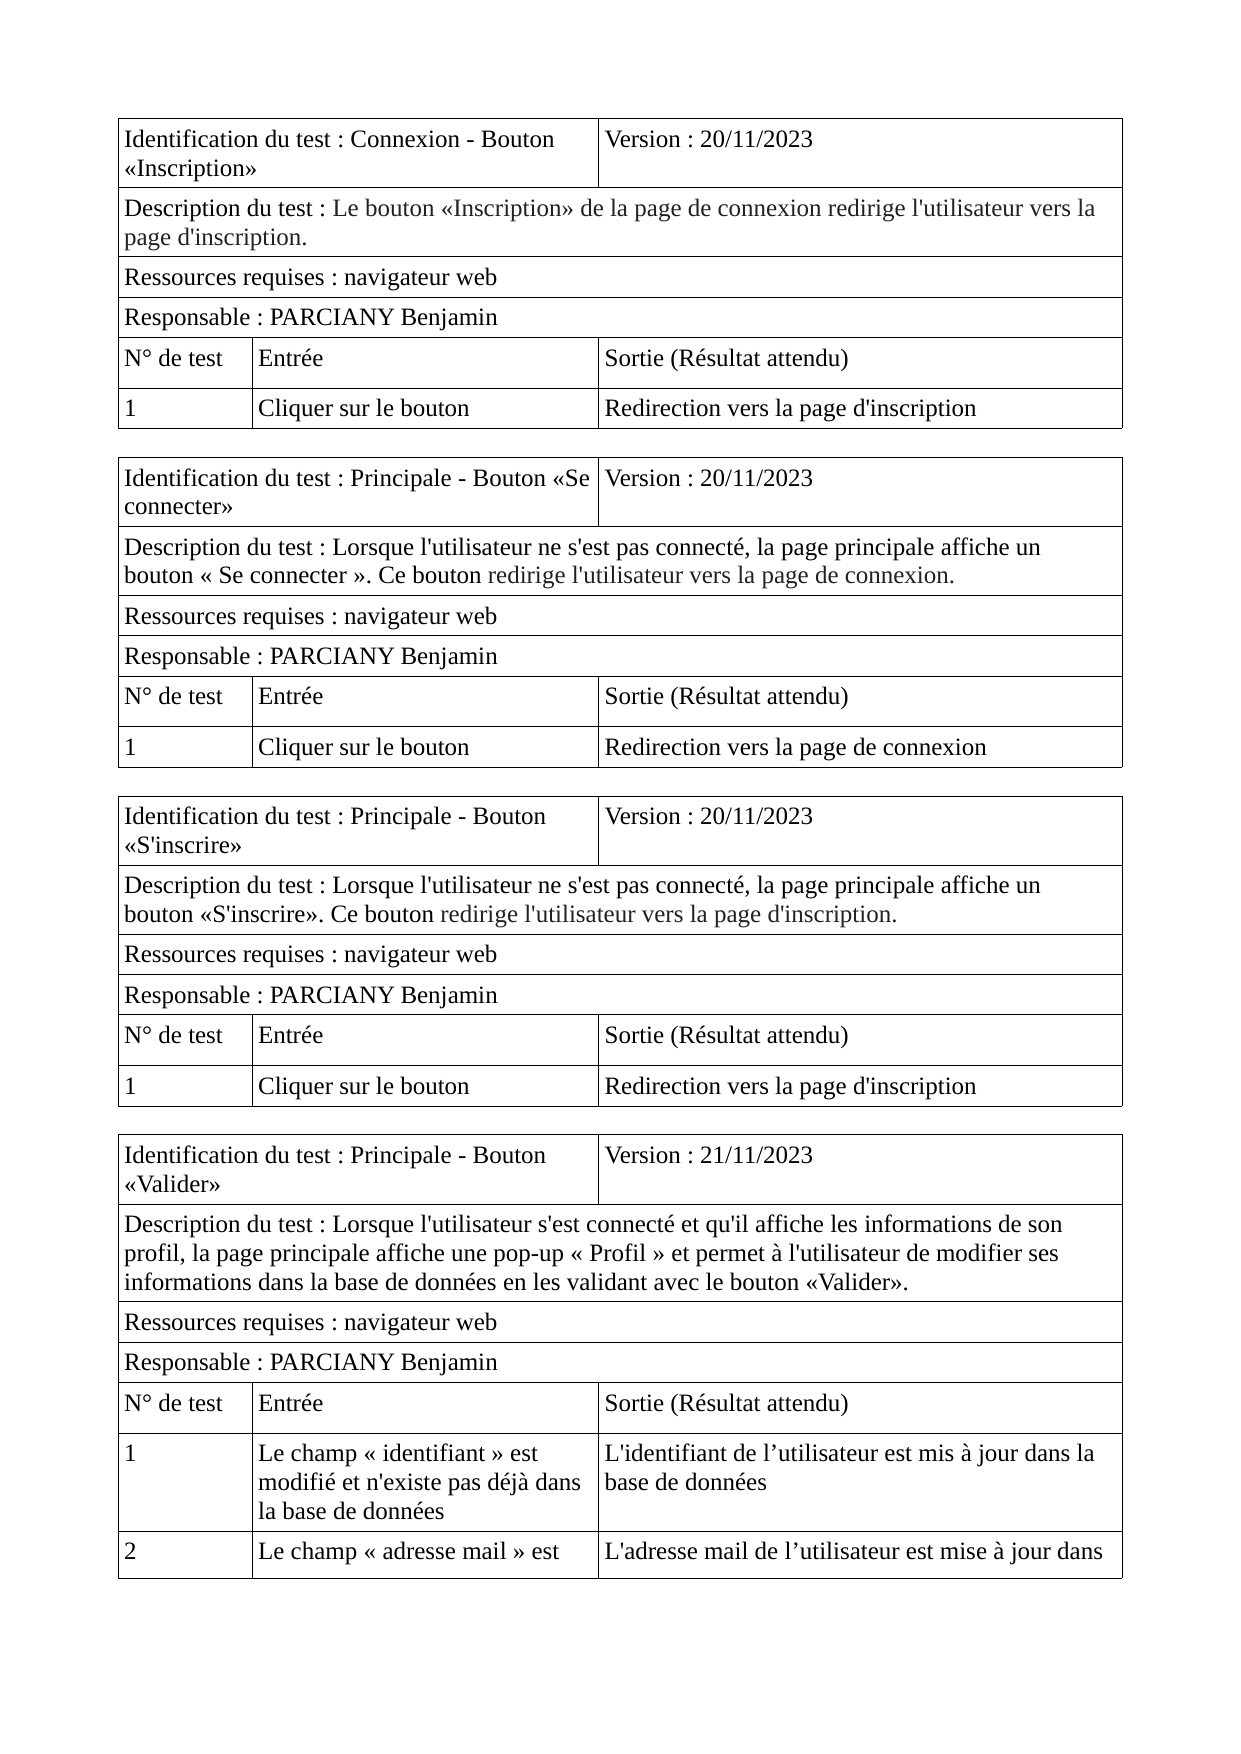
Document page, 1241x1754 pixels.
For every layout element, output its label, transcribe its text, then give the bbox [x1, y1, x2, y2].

table_cell Responsable : PARCIANY Benjamin [119, 636, 1122, 676]
table_cell Ressources requises : navigateur web [119, 1302, 1122, 1342]
table_header Identification du test : Principale - Bouton «S'inscrire» [119, 797, 598, 865]
table_cell Ressources requises : navigateur web [119, 257, 1122, 297]
table_header Identification du test : Principale - Bouton «Se connecter» [119, 458, 598, 526]
table_cell N° de test [119, 1015, 252, 1065]
table_cell Ressources requises : navigateur web [119, 935, 1122, 974]
table_cell Responsable : PARCIANY Benjamin [119, 975, 1122, 1014]
table_cell Redirection vers la page d'inscription [599, 1066, 1122, 1106]
table_cell Description du test : Le bouton «Inscription» de la page de connexion redirige l'utilisateur vers la page d'inscription. [119, 188, 1122, 256]
table_cell Sortie (Résultat attendu) [599, 1383, 1122, 1433]
table_cell Sortie (Résultat attendu) [599, 1015, 1122, 1065]
table_cell 1 [119, 727, 252, 767]
table_header Identification du test : Connexion - Bouton «Inscription» [119, 119, 598, 187]
table_cell Entrée [253, 677, 598, 726]
table_cell Ressources requises : navigateur web [119, 596, 1122, 635]
table_cell 1 [119, 1434, 252, 1531]
table_cell Entrée [253, 1383, 598, 1433]
table_cell Sortie (Résultat attendu) [599, 677, 1122, 726]
table_cell Description du test : Lorsque l'utilisateur s'est connecté et qu'il affiche les informations de son profil, la page principale affiche une pop-up « Profil » et permet à l'utilisateur de modifier ses informations dans la base de données en les validant avec le bouton «Valider». [119, 1205, 1122, 1301]
table_cell N° de test [119, 338, 252, 388]
table_header Version : 20/11/2023 [599, 797, 1122, 865]
table_cell Entrée [253, 1015, 598, 1065]
table_cell 1 [119, 389, 252, 428]
table_cell Sortie (Résultat attendu) [599, 338, 1122, 388]
table_header Version : 21/11/2023 [599, 1135, 1122, 1203]
table_cell Description du test : Lorsque l'utilisateur ne s'est pas connecté, la page principale affiche un bouton «S'inscrire». Ce bouton redirige l'utilisateur vers la page d'inscription. [119, 866, 1122, 934]
table_cell Description du test : Lorsque l'utilisateur ne s'est pas connecté, la page principale affiche un bouton « Se connecter ». Ce bouton redirige l'utilisateur vers la page de connexion. [119, 527, 1122, 595]
table_cell 1 [119, 1066, 252, 1106]
table_cell Cliquer sur le bouton [253, 1066, 598, 1106]
table_header Identification du test : Principale - Bouton «Valider» [119, 1135, 598, 1203]
table_cell 2 [119, 1532, 252, 1577]
table_cell L'identifiant de l’utilisateur est mis à jour dans la base de données [599, 1434, 1122, 1531]
table_cell Le champ « identifiant » est modifié et n'existe pas déjà dans la base de données [253, 1434, 598, 1531]
table_cell Responsable : PARCIANY Benjamin [119, 298, 1122, 337]
table_header Version : 20/11/2023 [599, 458, 1122, 526]
table_cell N° de test [119, 677, 252, 726]
table_cell Redirection vers la page de connexion [599, 727, 1122, 767]
table_cell Responsable : PARCIANY Benjamin [119, 1343, 1122, 1382]
table_cell N° de test [119, 1383, 252, 1433]
table_cell L'adresse mail de l’utilisateur est mise à jour dans [599, 1532, 1122, 1577]
table_cell Cliquer sur le bouton [253, 727, 598, 767]
table_header Version : 20/11/2023 [599, 119, 1122, 187]
table_cell Cliquer sur le bouton [253, 389, 598, 428]
table_cell Entrée [253, 338, 598, 388]
table_cell Le champ « adresse mail » est [253, 1532, 598, 1577]
table_cell Redirection vers la page d'inscription [599, 389, 1122, 428]
